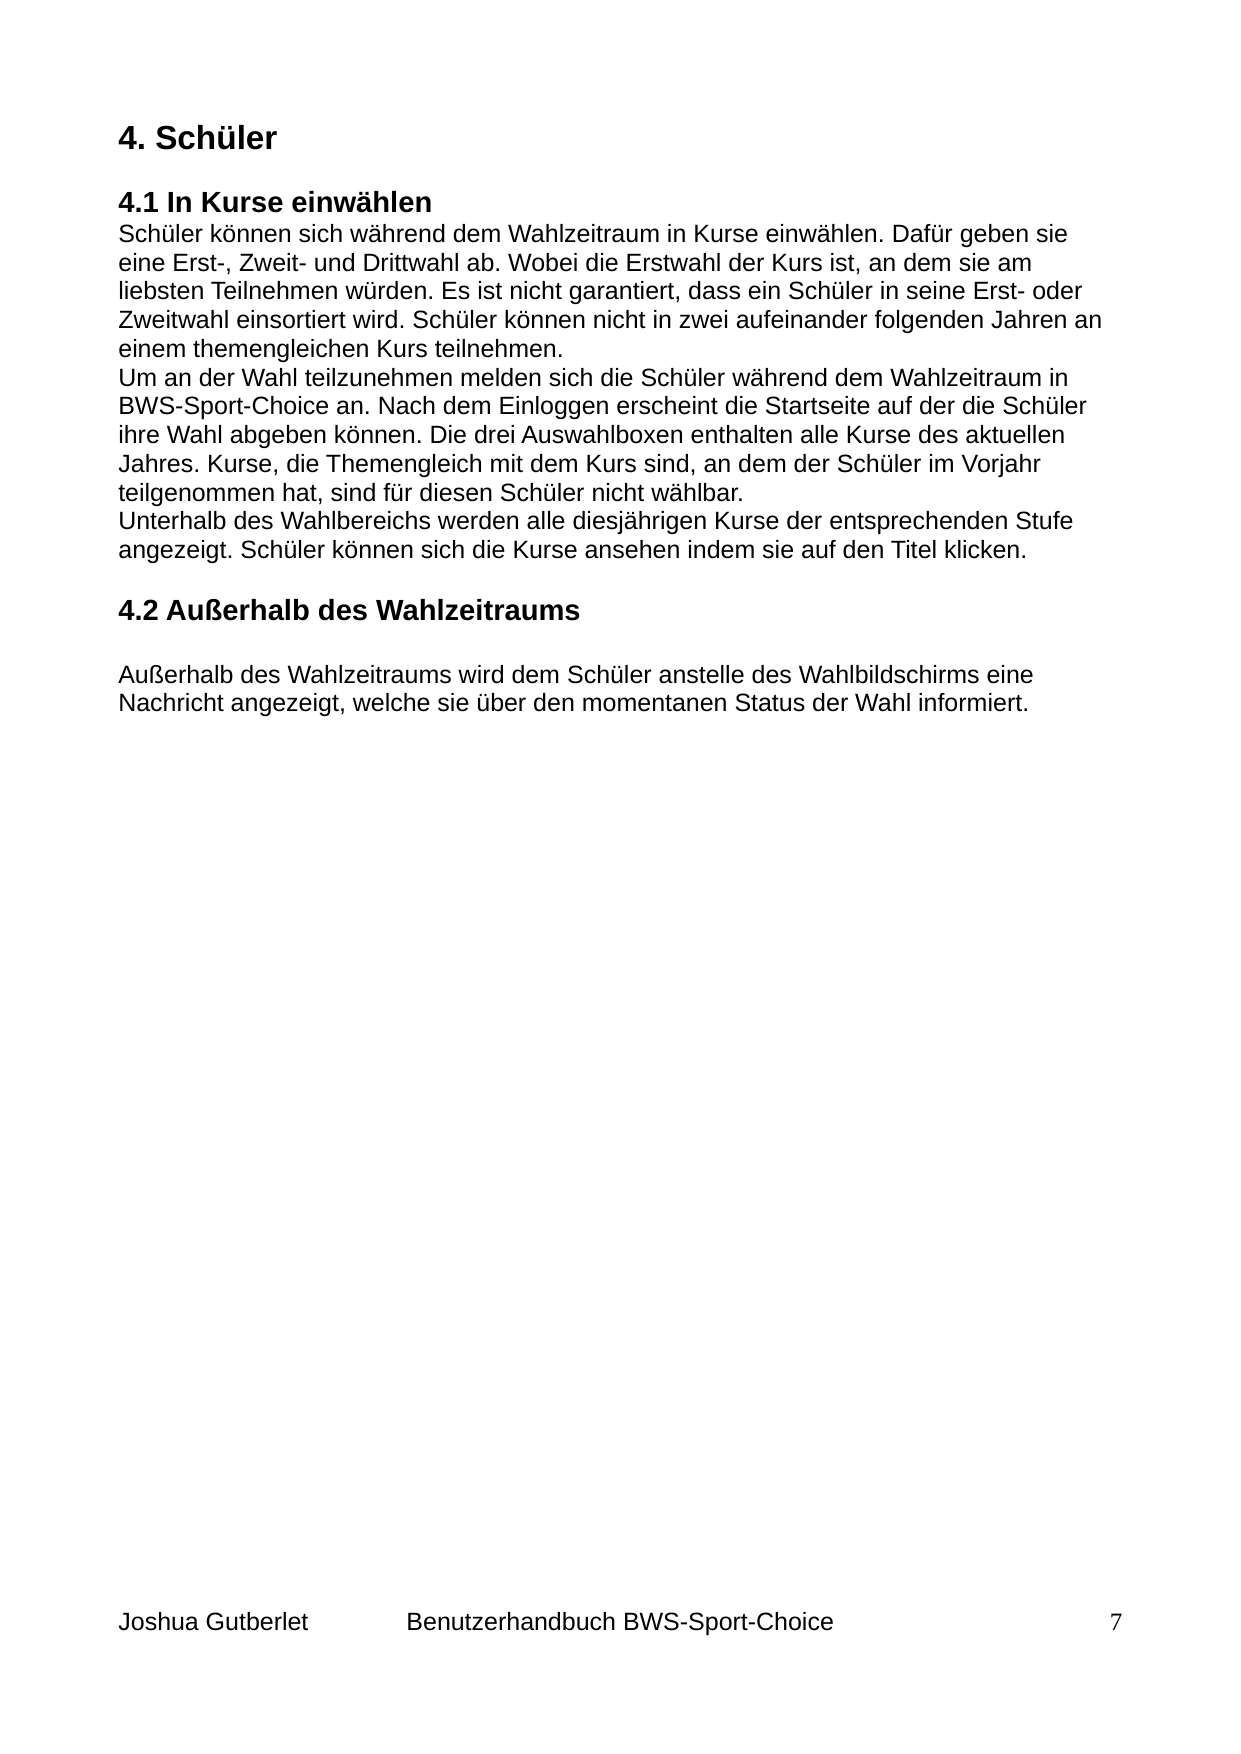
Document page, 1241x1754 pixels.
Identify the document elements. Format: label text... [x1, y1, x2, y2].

text 4.1 In Kurse einwählen [118, 185, 1122, 219]
text Unterhalb des Wahlbereichs werden alle diesjährigen Kurse der entsprechenden Stufe angezeigt. Schüler können sich die Kurse ansehen indem sie auf den Titel klicken. [118, 506, 1122, 564]
text Außerhalb des Wahlzeitraums wird dem Schüler anstelle des Wahlbildschirms eine Nachricht angezeigt, welche sie über den momentanen Status der Wahl informiert. [118, 660, 1122, 717]
text Schüler können sich während dem Wahlzeitraum in Kurse einwählen. Dafür geben sie eine Erst-, Zweit- und Drittwahl ab. Wobei die Erstwahl der Kurs ist, an dem sie am liebsten Teilnehmen würden. Es ist nicht garantiert, dass ein Schüler in seine Erst- oder Zweitwahl einsortiert wird. Schüler können nicht in zwei aufeinander folgenden Jahren an einem themengleichen Kurs teilnehmen. Um an der Wahl teilzunehmen melden sich die Schüler während dem Wahlzeitraum in BWS-Sport-Choice an. Nach dem Einloggen erscheint die Startseite auf der die Schüler ihre Wahl abgeben können. Die drei Auswahlboxen enthalten alle Kurse des aktuellen Jahres. Kurse, die Themengleich mit dem Kurs sind, an dem der Schüler im Vorjahr teilgenommen hat, sind für diesen Schüler nicht wählbar. [118, 219, 1122, 506]
text 4.2 Außerhalb des Wahlzeitraums [118, 593, 1122, 626]
text 4. Schüler [118, 118, 1122, 157]
